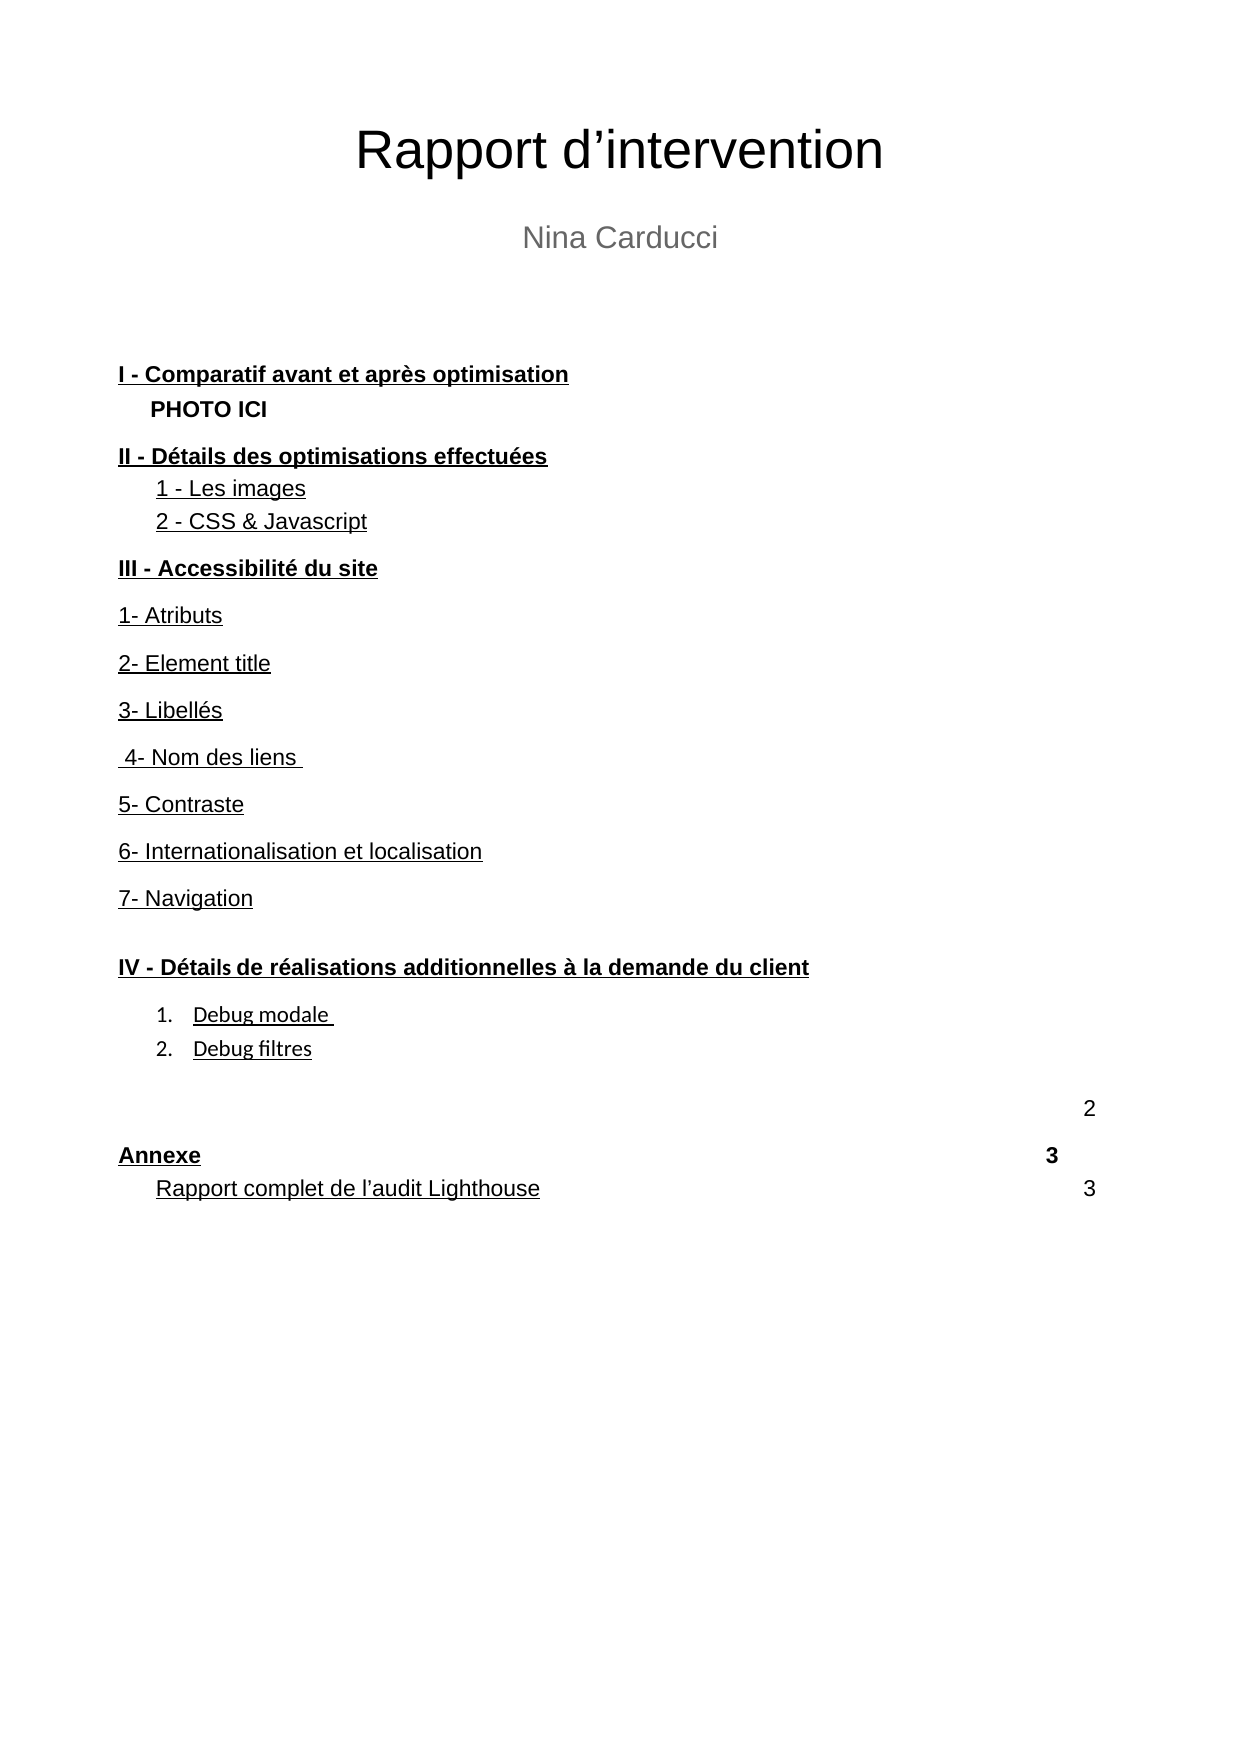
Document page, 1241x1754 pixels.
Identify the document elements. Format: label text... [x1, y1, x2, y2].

text 4- Nom des liens [118, 744, 1122, 770]
text II - Détails des optimisations effectuées [118, 443, 1122, 469]
text III - Accessibilité du site [118, 555, 1122, 581]
text 2 [118, 1069, 1122, 1121]
text 1- Atributs [118, 602, 1122, 629]
text 1 - Les images [156, 475, 1122, 502]
text Rapport complet de l’audit Lighthouse 3 [156, 1175, 1122, 1201]
text 7- Navigation [118, 885, 1122, 912]
text Rapport d’intervention [118, 118, 1122, 180]
text Annexe 3 [118, 1142, 1122, 1169]
text IV - Détails de réalisations additionnelles à la demande du client [118, 953, 1122, 981]
text Nina Carducci [118, 219, 1122, 255]
list Debug filtres [156, 1034, 1122, 1062]
text 5- Contraste [118, 791, 1122, 817]
text 2 - CSS & Javascript [156, 508, 1122, 534]
list Debug modale [156, 1000, 1122, 1028]
text 2- Element title [118, 649, 1122, 676]
text PHOTO ICI [118, 396, 1122, 422]
text 6- Internationalisation et localisation [118, 838, 1122, 864]
text 3- Libellés [118, 697, 1122, 723]
text I - Comparatif avant et après optimisation [118, 361, 1122, 387]
